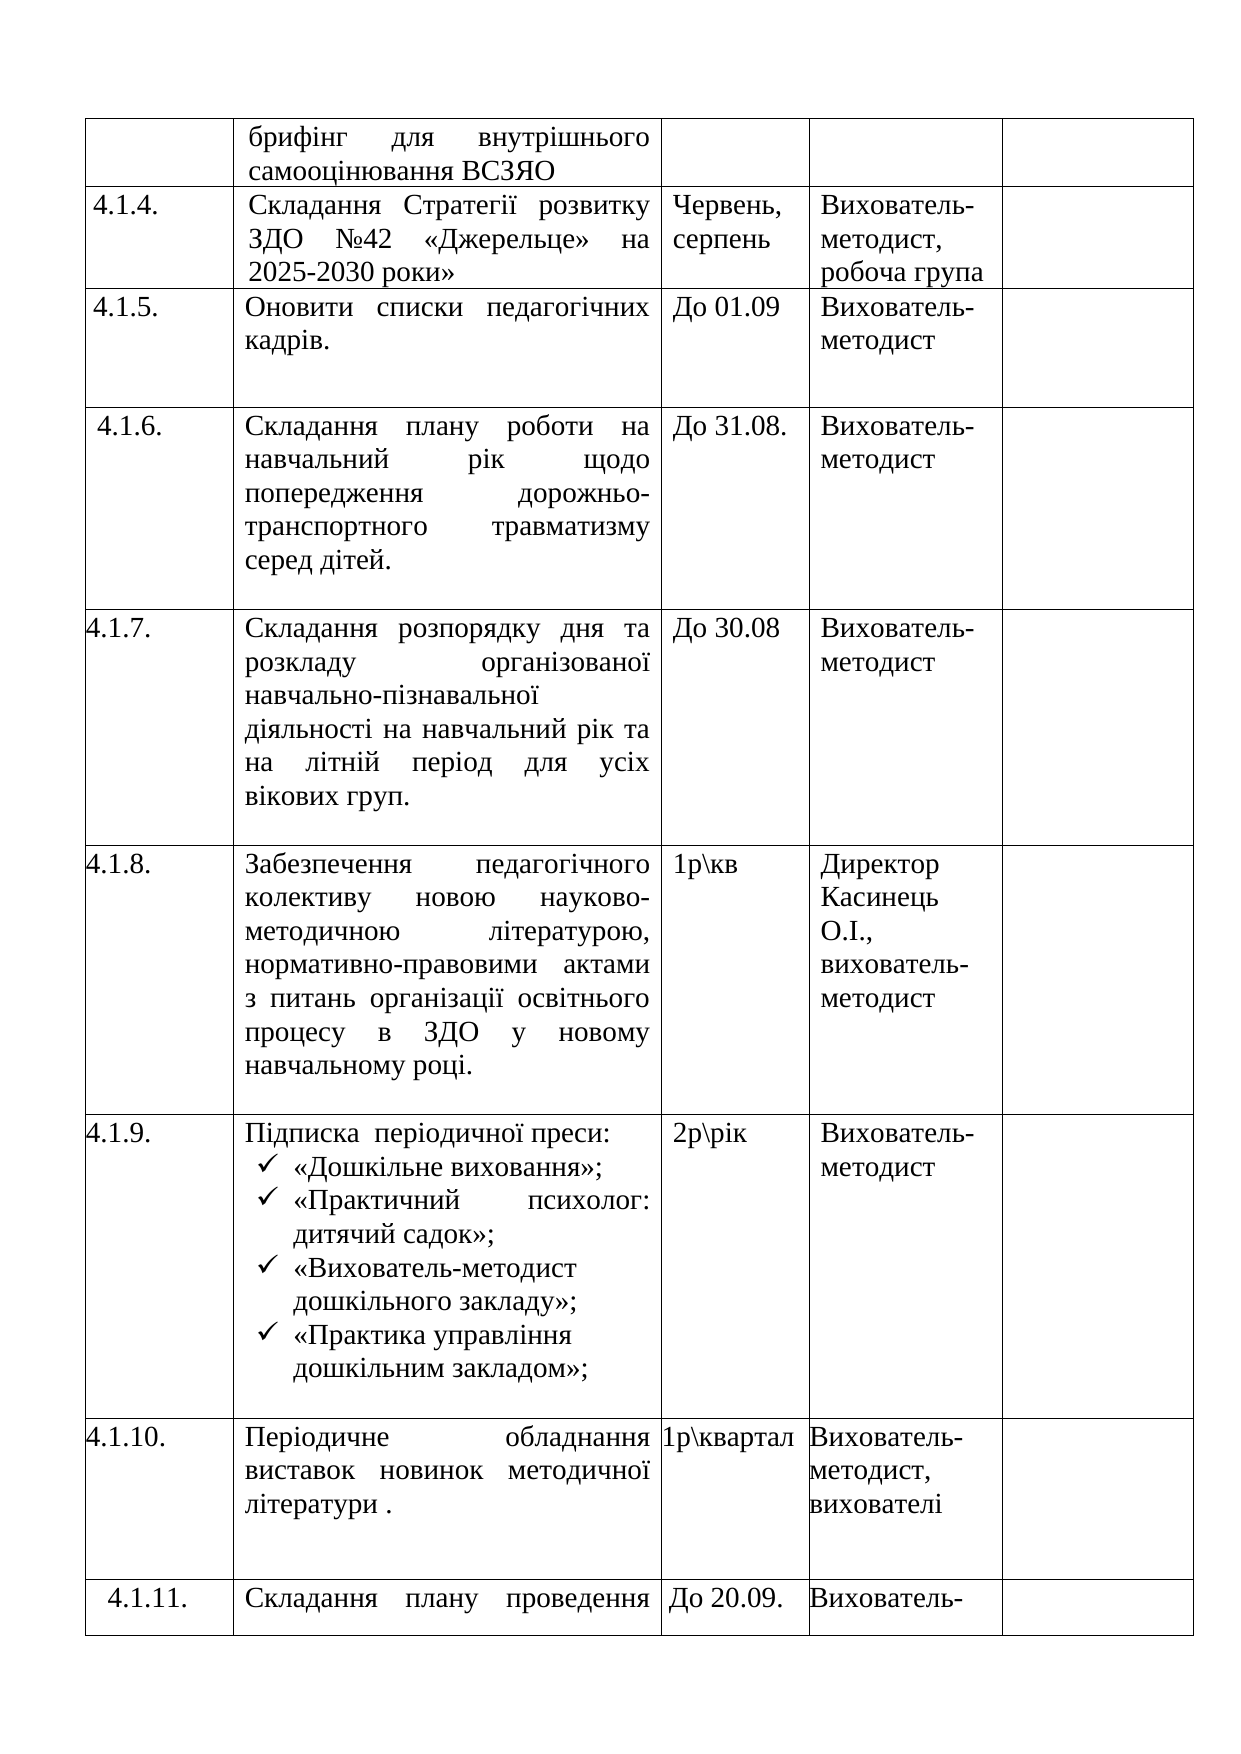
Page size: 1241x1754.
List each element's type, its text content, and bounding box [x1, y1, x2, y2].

table_cell Складання розпорядку дня та розкладу організованої навчально-пізнавальної діяльності на навчальний рік та на літній період для усіх вікових груп. [234, 610, 661, 845]
table_cell Вихователь-методист, робоча група [810, 187, 1002, 288]
table_cell [1003, 846, 1193, 1114]
table_cell До 20.09. [662, 1580, 809, 1635]
table_cell Оновити списки педагогічних кадрів. [234, 289, 661, 407]
table_cell 4.1.9. [86, 1115, 233, 1418]
table_cell [1003, 408, 1193, 609]
table_cell 4.1.6. [86, 408, 233, 609]
table_cell [1003, 289, 1193, 407]
table_cell 2р\рік [662, 1115, 809, 1418]
table_cell 4.1.5. [86, 289, 233, 407]
table_cell Директор Касинець О.І., вихователь-методист [810, 846, 1002, 1114]
table_cell Періодичне обладнання виставок новинок методичної літератури . [234, 1419, 661, 1579]
table_cell 4.1.7. [86, 610, 233, 845]
table_cell [86, 119, 233, 186]
table_cell [1003, 1419, 1193, 1579]
table_cell До 31.08. [662, 408, 809, 609]
table_cell Червень, серпень [662, 187, 809, 288]
table_cell Вихователь-методист [810, 1115, 1002, 1418]
table_cell [810, 119, 1002, 186]
table_cell До 30.08 [662, 610, 809, 845]
table_cell 4.1.8. [86, 846, 233, 1114]
table_cell Вихователь-методист [810, 289, 1002, 407]
table_cell Вихователь-методист, вихователі [810, 1419, 1002, 1579]
table_cell брифінг для внутрішнього самооцінювання ВСЗЯО [234, 119, 661, 186]
table_cell 4.1.4. [86, 187, 233, 288]
table_cell 1р\квартал [662, 1419, 809, 1579]
table_cell Вихователь- [810, 1580, 1002, 1635]
table_cell До 01.09 [662, 289, 809, 407]
table_cell 4.1.10. [86, 1419, 233, 1579]
table_cell Підписка періодичної преси: «Дошкільне виховання»; «Практичний психолог: дитячий садок»; «Вихователь-методист дошкільного закладу»; «Практика управління дошкільним закладом»; [234, 1115, 661, 1418]
table_cell 4.1.11. [86, 1580, 233, 1635]
table_cell Забезпечення педагогічного колективу новою науково-методичною літературою, нормативно-правовими актами з питань організації освітнього процесу в ЗДО у новому навчальному році. [234, 846, 661, 1114]
table_cell [1003, 187, 1193, 288]
table_cell 1р\кв [662, 846, 809, 1114]
table_cell Складання Стратегії розвитку ЗДО №42 «Джерельце» на 2025-2030 роки» [234, 187, 661, 288]
table_cell Вихователь-методист [810, 610, 1002, 845]
table_cell [662, 119, 809, 186]
table_cell [1003, 610, 1193, 845]
table_cell Складання плану проведення [234, 1580, 661, 1635]
table_cell Вихователь-методист [810, 408, 1002, 609]
table_cell [1003, 1115, 1193, 1418]
table_cell Складання плану роботи на навчальний рік щодо попередження дорожньо-транспортного травматизму серед дітей. [234, 408, 661, 609]
table_cell [1003, 1580, 1193, 1635]
